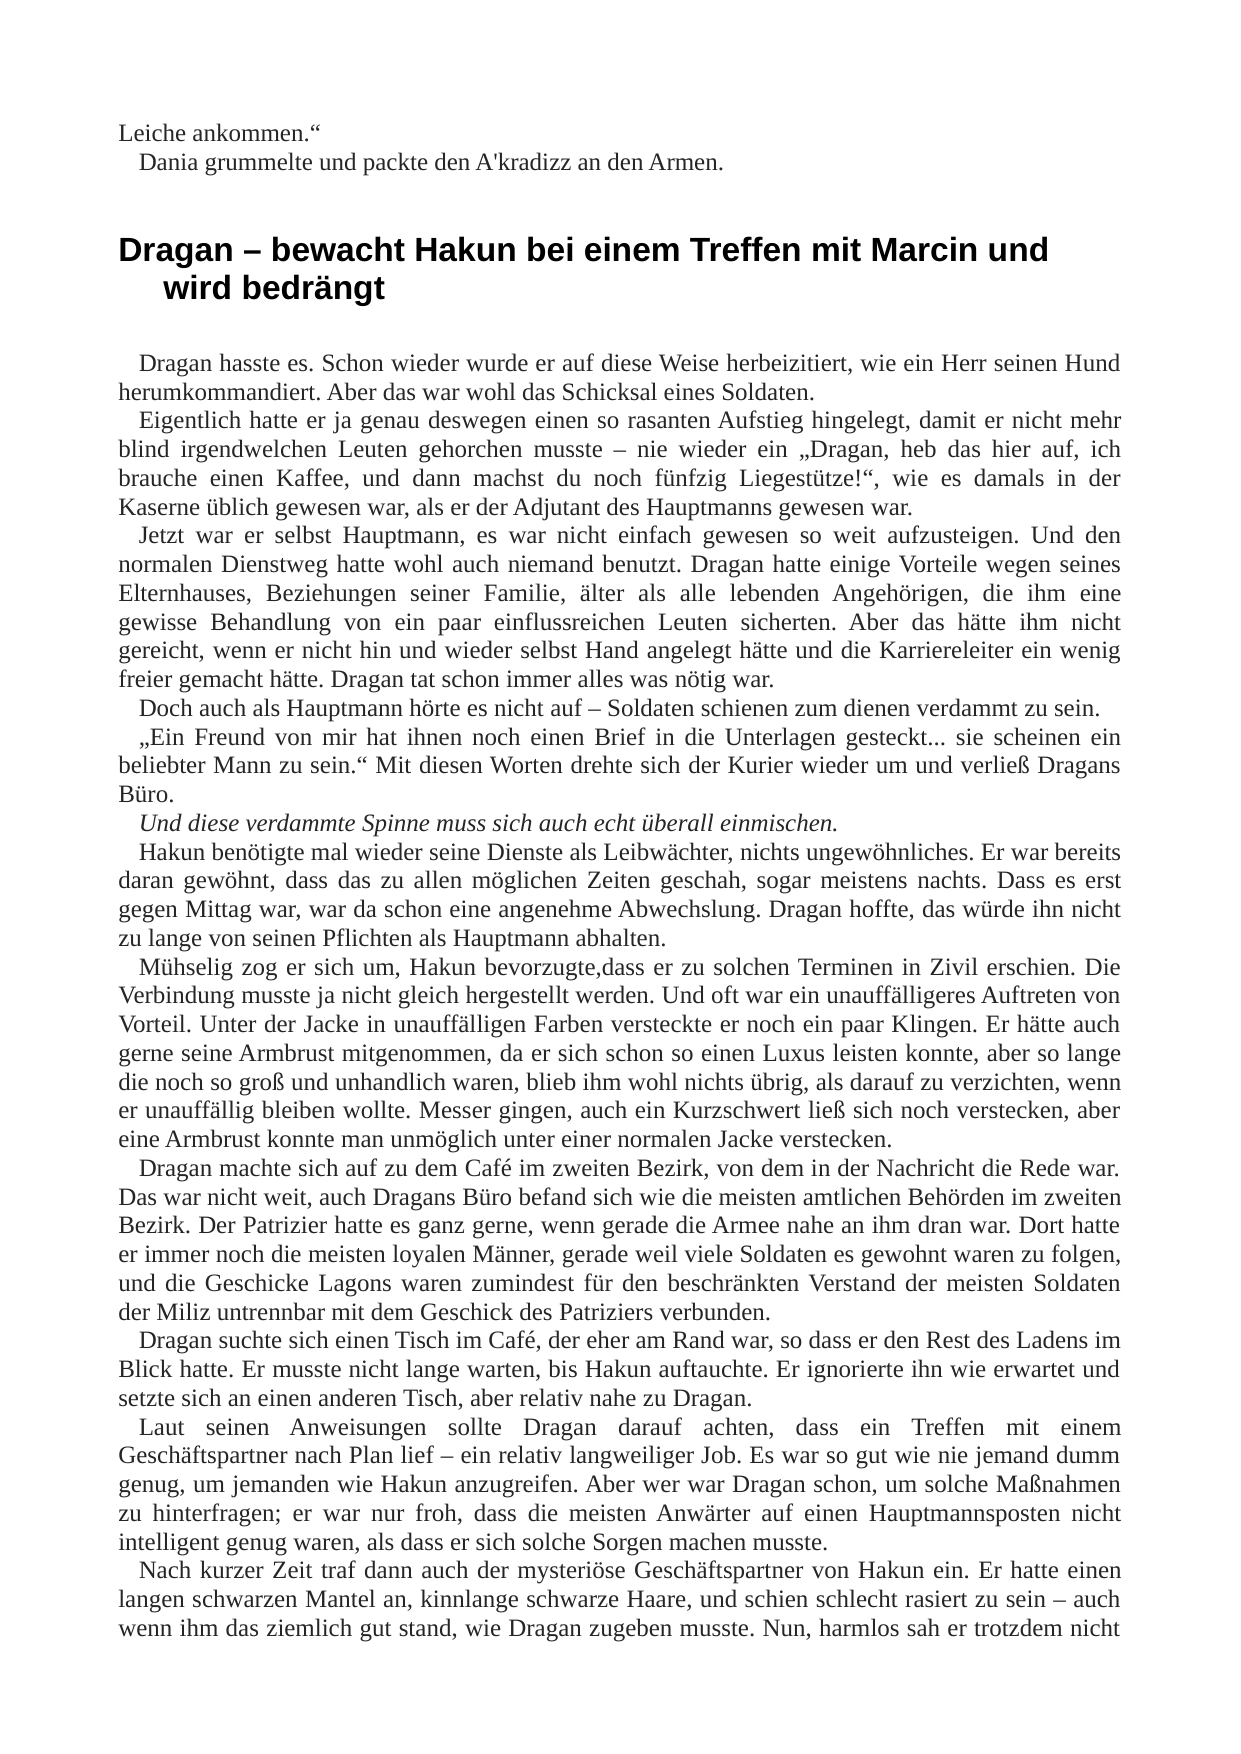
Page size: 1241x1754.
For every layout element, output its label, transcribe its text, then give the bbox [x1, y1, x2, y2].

text Leiche ankommen.“ [118, 118, 1122, 147]
text Doch auch als Hauptmann hörte es nicht auf – Soldaten schienen zum dienen verdammt zu sein. [118, 693, 1122, 722]
text Laut seinen Anweisungen sollte Dragan darauf achten, dass ein Treffen mit einem Geschäftspartner nach Plan lief – ein relativ langweiliger Job. Es war so gut wie nie jemand dumm genug, um jemanden wie Hakun anzugreifen. Aber wer war Dragan schon, um solche Maßnahmen zu hinterfragen; er war nur froh, dass die meisten Anwärter auf einen Hauptmannsposten nicht intelligent genug waren, als dass er sich solche Sorgen machen musste. [118, 1412, 1122, 1555]
text Dragan machte sich auf zu dem Café im zweiten Bezirk, von dem in der Nachricht die Rede war. Das war nicht weit, auch Dragans Büro befand sich wie die meisten amtlichen Behörden im zweiten Bezirk. Der Patrizier hatte es ganz gerne, wenn gerade die Armee nahe an ihm dran war. Dort hatte er immer noch die meisten loyalen Männer, gerade weil viele Soldaten es gewohnt waren zu folgen, und die Geschicke Lagons waren zumindest für den beschränkten Verstand der meisten Soldaten der Miliz untrennbar mit dem Geschick des Patriziers verbunden. [118, 1153, 1122, 1325]
text Und diese verdammte Spinne muss sich auch echt überall einmischen. [118, 808, 1122, 837]
text Mühselig zog er sich um, Hakun bevorzugte,dass er zu solchen Terminen in Zivil erschien. Die Verbindung musste ja nicht gleich hergestellt werden. Und oft war ein unauffälligeres Auftreten von Vorteil. Unter der Jacke in unauffälligen Farben versteckte er noch ein paar Klingen. Er hätte auch gerne seine Armbrust mitgenommen, da er sich schon so einen Luxus leisten konnte, aber so lange die noch so groß und unhandlich waren, blieb ihm wohl nichts übrig, als darauf zu verzichten, wenn er unauffällig bleiben wollte. Messer gingen, auch ein Kurzschwert ließ sich noch verstecken, aber eine Armbrust konnte man unmöglich unter einer normalen Jacke verstecken. [118, 952, 1122, 1153]
text Jetzt war er selbst Hauptmann, es war nicht einfach gewesen so weit aufzusteigen. Und den normalen Dienstweg hatte wohl auch niemand benutzt. Dragan hatte einige Vorteile wegen seines Elternhauses, Beziehungen seiner Familie, älter als alle lebenden Angehörigen, die ihm eine gewisse Behandlung von ein paar einflussreichen Leuten sicherten. Aber das hätte ihm nicht gereicht, wenn er nicht hin und wieder selbst Hand angelegt hätte und die Karriereleiter ein wenig freier gemacht hätte. Dragan tat schon immer alles was nötig war. [118, 520, 1122, 693]
text Dragan suchte sich einen Tisch im Café, der eher am Rand war, so dass er den Rest des Ladens im Blick hatte. Er musste nicht lange warten, bis Hakun auftauchte. Er ignorierte ihn wie erwartet und setzte sich an einen anderen Tisch, aber relativ nahe zu Dragan. [118, 1325, 1122, 1412]
text Hakun benötigte mal wieder seine Dienste als Leibwächter, nichts ungewöhnliches. Er war bereits daran gewöhnt, dass das zu allen möglichen Zeiten geschah, sogar meistens nachts. Dass es erst gegen Mittag war, war da schon eine angenehme Abwechslung. Dragan hoffte, das würde ihn nicht zu lange von seinen Pflichten als Hauptmann abhalten. [118, 837, 1122, 952]
text Dragan hasste es. Schon wieder wurde er auf diese Weise herbeizitiert, wie ein Herr seinen Hund herumkommandiert. Aber das war wohl das Schicksal eines Soldaten. [118, 348, 1122, 405]
text Nach kurzer Zeit traf dann auch der mysteriöse Geschäftspartner von Hakun ein. Er hatte einen langen schwarzen Mantel an, kinnlange schwarze Haare, und schien schlecht rasiert zu sein – auch wenn ihm das ziemlich gut stand, wie Dragan zugeben musste. Nun, harmlos sah er trotzdem nicht [118, 1555, 1122, 1642]
text „Ein Freund von mir hat ihnen noch einen Brief in die Unterlagen gesteckt... sie scheinen ein beliebter Mann zu sein.“ Mit diesen Worten drehte sich der Kurier wieder um und verließ Dragans Büro. [118, 722, 1122, 808]
text Dania grummelte und packte den A'kradizz an den Armen. [118, 147, 1122, 176]
text Eigentlich hatte er ja genau deswegen einen so rasanten Aufstieg hingelegt, damit er nicht mehr blind irgendwelchen Leuten gehorchen musste – nie wieder ein „Dragan, heb das hier auf, ich brauche einen Kaffee, und dann machst du noch fünfzig Liegestütze!“, wie es damals in der Kaserne üblich gewesen war, als er der Adjutant des Hauptmanns gewesen war. [118, 405, 1122, 520]
subtitle Dragan – bewacht Hakun bei einem Treffen mit Marcin und wird bedrängt [118, 229, 1122, 307]
